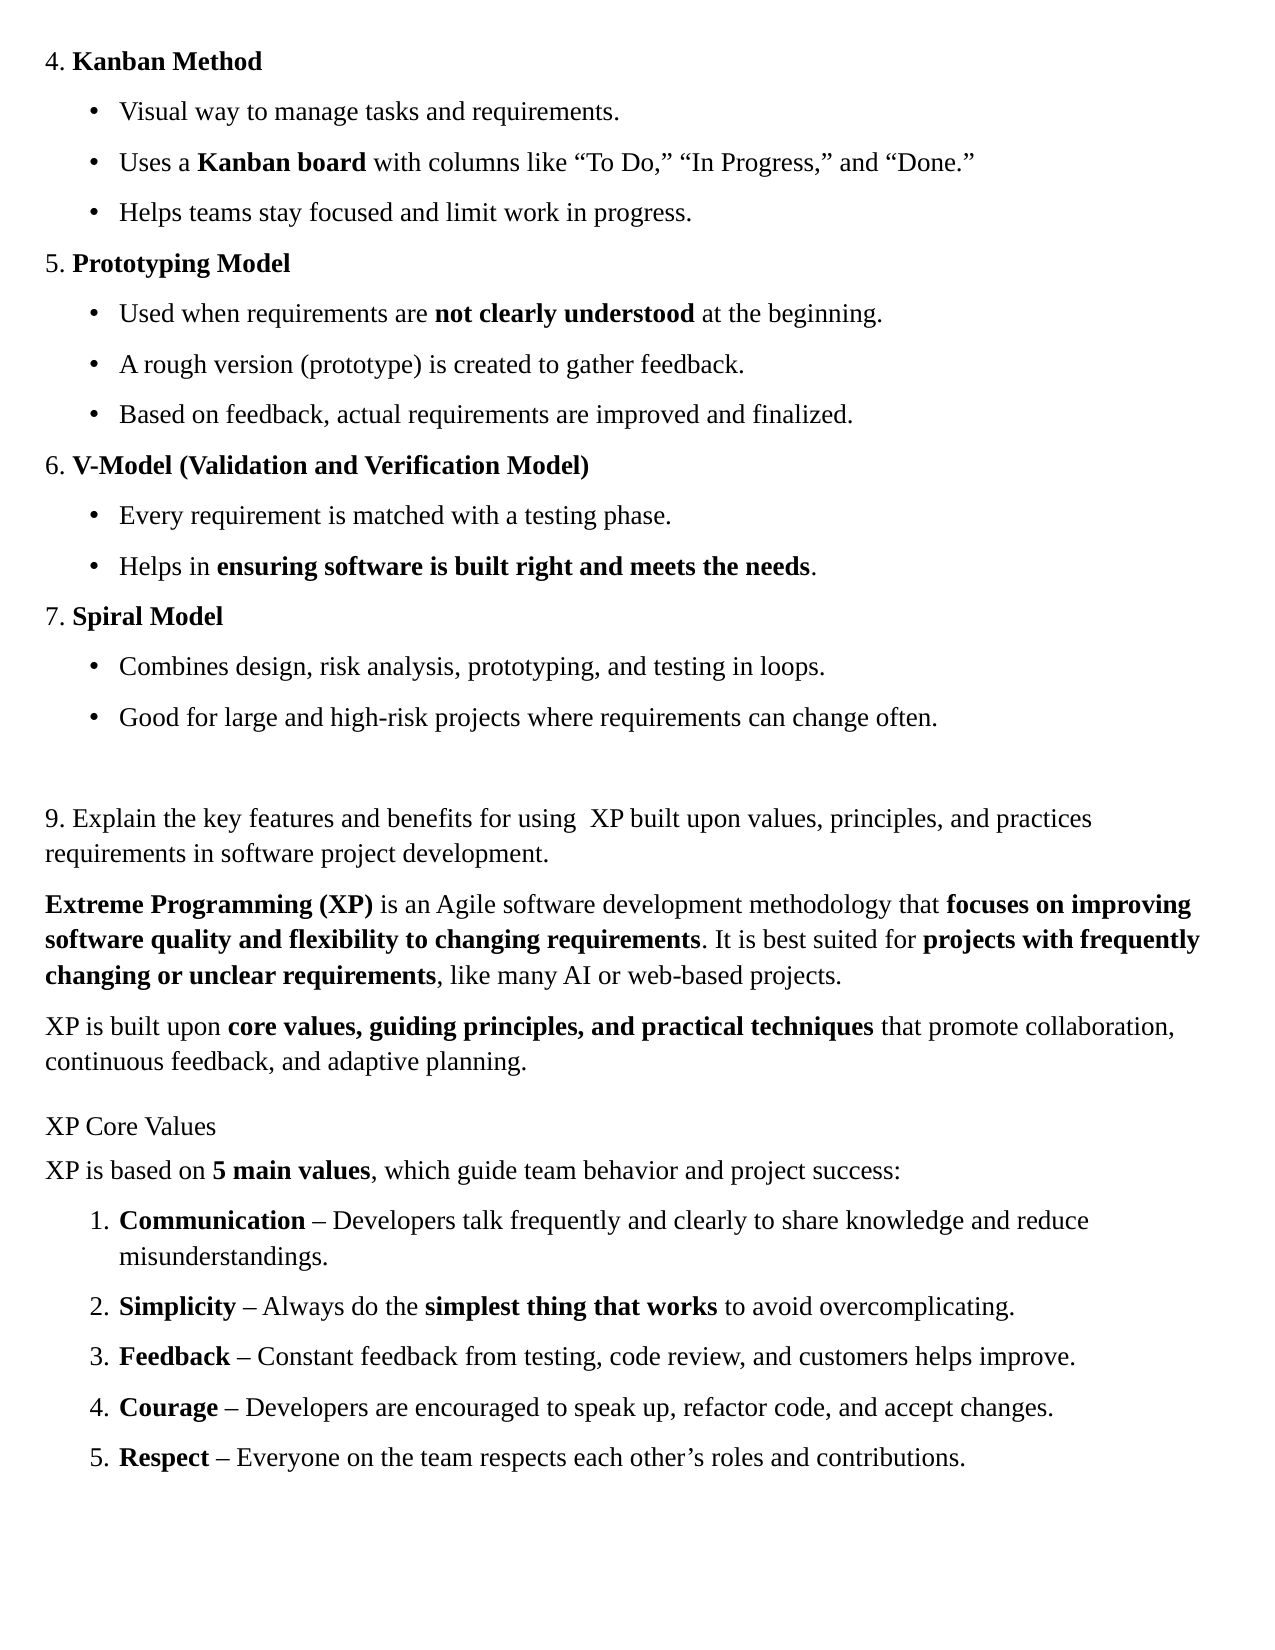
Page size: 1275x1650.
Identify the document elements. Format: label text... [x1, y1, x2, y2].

list Every requirement is matched with a testing phase. [89, 499, 1230, 530]
text XP is based on 5 main values, which guide team behavior and project success: [45, 1154, 1230, 1185]
list Based on feedback, actual requirements are improved and finalized. [89, 398, 1230, 429]
text XP is built upon core values, guiding principles, and practical techniques that promote collaboration, continuous feedback, and adaptive planning. [45, 1009, 1230, 1076]
subtitle 4. Kanban Method [45, 45, 1230, 76]
subtitle 7. Spiral Model [45, 600, 1230, 631]
list A rough version (prototype) is created to gather feedback. [89, 348, 1230, 379]
text 9. Explain the key features and benefits for using XP built upon values, principles, and practices requirements in software project development. [45, 802, 1230, 869]
list Visual way to manage tasks and requirements. [89, 95, 1230, 127]
subtitle 5. Prototyping Model [45, 247, 1230, 278]
list Helps in ensuring software is built right and meets the needs. [89, 549, 1230, 581]
text Extreme Programming (XP) is an Agile software development methodology that focuses on improving software quality and flexibility to changing requirements. It is best suited for projects with frequently changing or unclear requirements, like many AI or web-based projects. [45, 888, 1230, 990]
list Uses a Kanban board with columns like “To Do,” “In Progress,” and “Done.” [89, 146, 1230, 177]
list Combines design, risk analysis, prototyping, and testing in loops. [89, 650, 1230, 682]
subtitle 6. V-Model (Validation and Verification Model) [45, 449, 1230, 480]
list Good for large and high-risk projects where requirements can change often. [89, 701, 1230, 732]
list Courage – Developers are encouraged to speak up, refactor code, and accept changes. [89, 1391, 1230, 1422]
list Helps teams stay focused and limit work in progress. [89, 196, 1230, 228]
list Feedback – Constant feedback from testing, code review, and customers helps improve. [89, 1341, 1230, 1372]
list Respect – Everyone on the team respects each other’s roles and contributions. [89, 1441, 1230, 1472]
subtitle XP Core Values [45, 1110, 1230, 1141]
list Simplicity – Always do the simplest thing that works to avoid overcomplicating. [89, 1290, 1230, 1321]
list Used when requirements are not clearly understood at the beginning. [89, 297, 1230, 328]
list Communication – Developers talk frequently and clearly to share knowledge and reduce misunderstandings. [89, 1204, 1230, 1271]
